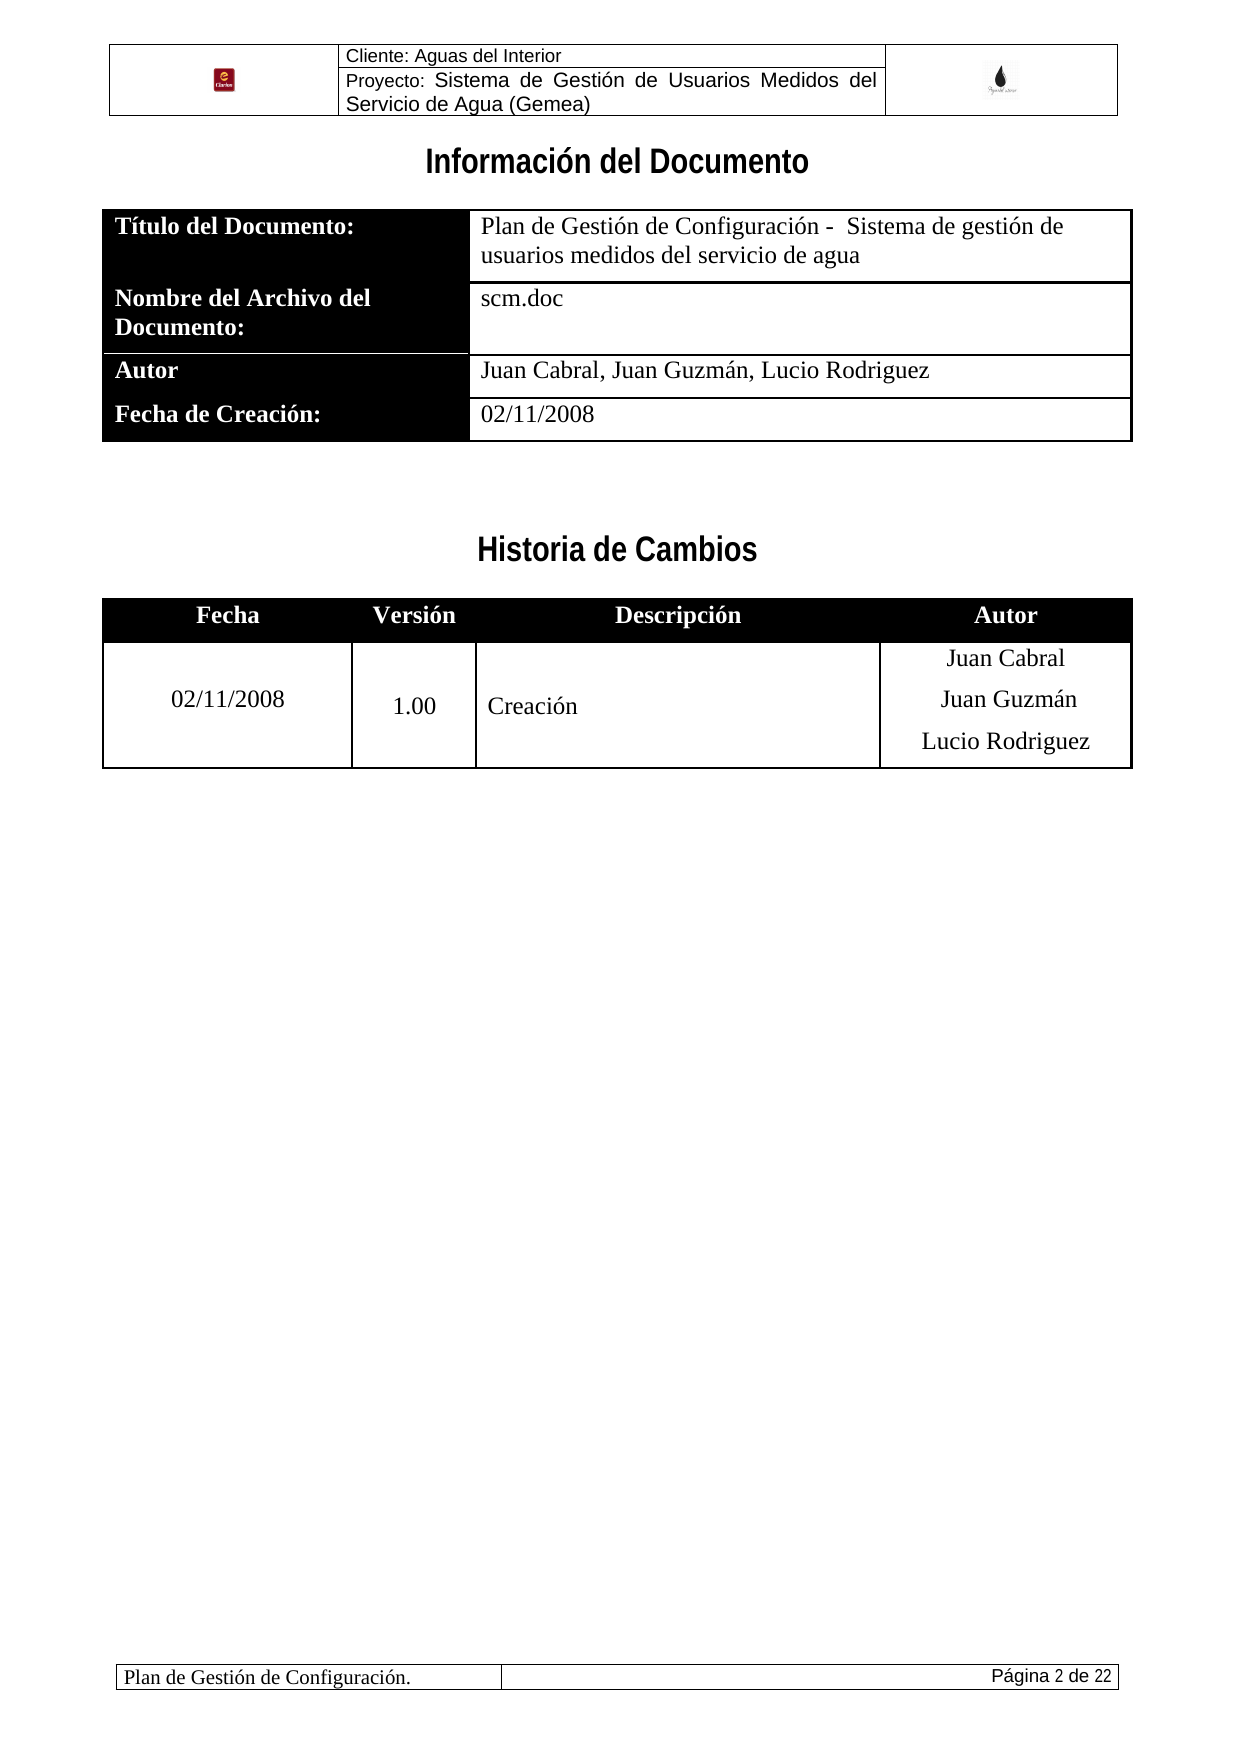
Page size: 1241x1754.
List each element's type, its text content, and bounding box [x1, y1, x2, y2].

table_cell Juan Cabral, Juan Guzmán, Lucio Rodriguez [470, 356, 1130, 397]
table_header Fecha [104, 600, 351, 641]
table_cell Autor [104, 356, 468, 397]
table_cell Fecha de Creación: [104, 399, 468, 440]
table_header Autor [881, 600, 1130, 641]
table_cell 02/11/2008 [104, 643, 351, 767]
text Historia de Cambios [103, 528, 1131, 569]
table_cell scm.doc [470, 284, 1130, 353]
text Información del Documento [103, 140, 1131, 181]
picture [207, 67, 241, 93]
table_header Versión [353, 600, 475, 641]
table_cell Creación [477, 643, 879, 767]
table_cell 02/11/2008 [470, 399, 1130, 440]
table_header Título del Documento: [104, 211, 468, 281]
table_cell 1.00 [353, 643, 475, 767]
table_cell Nombre del Archivo del Documento: [104, 284, 468, 353]
table_cell Juan Cabral Juan Guzmán Lucio Rodriguez [881, 643, 1130, 767]
table_header Descripción [477, 600, 879, 641]
table_header Plan de Gestión de Configuración - Sistema de gestión de usuarios medidos del servicio de agua [470, 211, 1130, 281]
